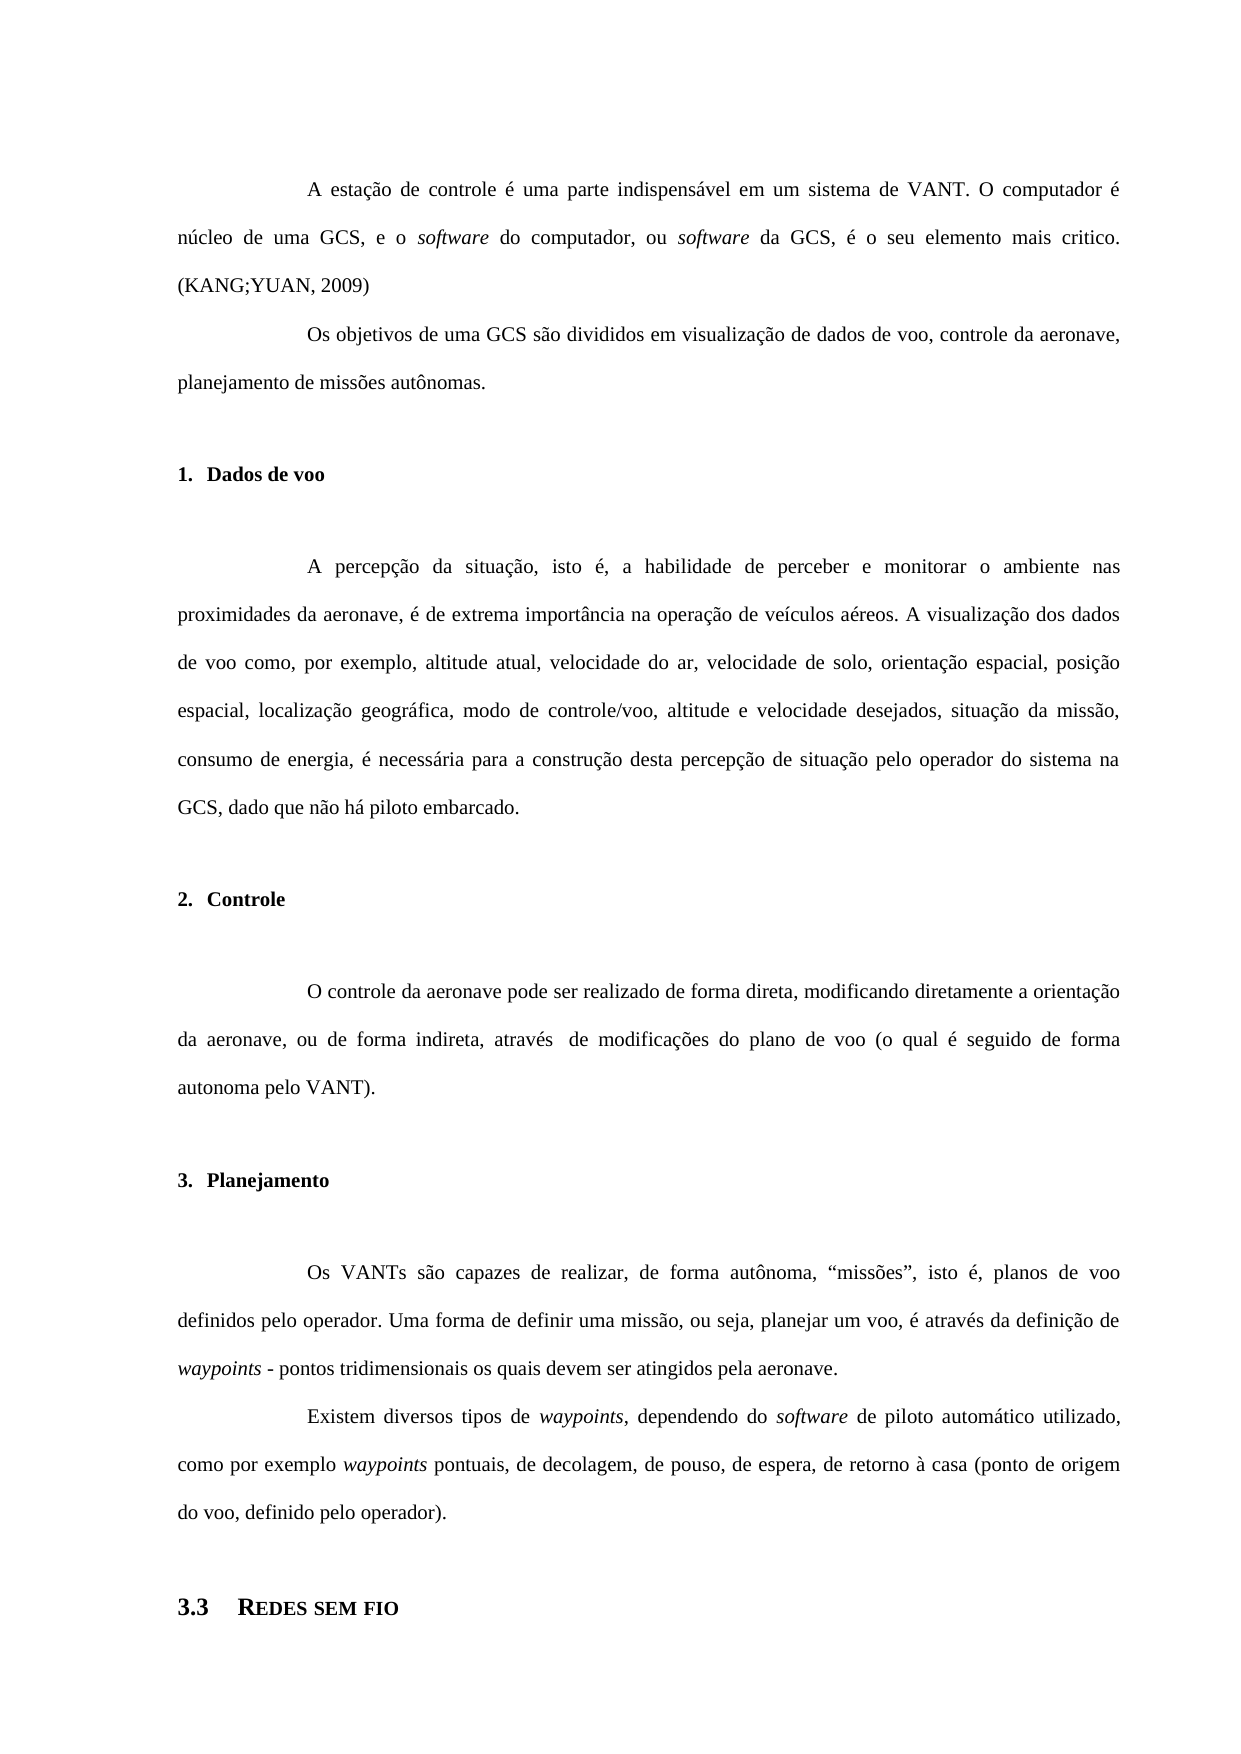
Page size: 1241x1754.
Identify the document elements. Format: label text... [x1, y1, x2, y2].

text Os objetivos de uma GCS são divididos em visualização de dados de voo, controle da aeronave, planejamento de missões autônomas. [177, 322, 1121, 394]
text A estação de controle é uma parte indispensável em um sistema de VANT. O computador é núcleo de uma GCS, e o software do computador, ou software da GCS, é o seu elemento mais critico. (KANG;YUAN, 2009) [177, 177, 1121, 297]
subtitle Dados de voo [177, 462, 1121, 486]
subtitle Planejamento [177, 1167, 1121, 1192]
text Existem diversos tipos de waypoints, dependendo do software de piloto automático utilizado, como por exemplo waypoints pontuais, de decolagem, de pouso, de espera, de retorno à casa (ponto de origem do voo, definido pelo operador). [177, 1404, 1121, 1524]
text Os VANTs são capazes de realizar, de forma autônoma, “missões”, isto é, planos de voo definidos pelo operador. Uma forma de definir uma missão, ou seja, planejar um voo, é através da definição de waypoints - pontos tridimensionais os quais devem ser atingidos pela aeronave. [177, 1260, 1121, 1380]
text O controle da aeronave pode ser realizado de forma direta, modificando diretamente a orientação da aeronave, ou de forma indireta, através de modificações do plano de voo (o qual é seguido de forma autonoma pelo VANT). [177, 979, 1121, 1099]
text A percepção da situação, isto é, a habilidade de perceber e monitorar o ambiente nas proximidades da aeronave, é de extrema importância na operação de veículos aéreos. A visualização dos dados de voo como, por exemplo, altitude atual, velocidade do ar, velocidade de solo, orientação espacial, posição espacial, localização geográfica, modo de controle/voo, altitude e velocidade desejados, situação da missão, consumo de energia, é necessária para a construção desta percepção de situação pelo operador do sistema na GCS, dado que não há piloto embarcado. [177, 554, 1121, 819]
subtitle Redes sem fio [177, 1592, 1121, 1621]
subtitle Controle [177, 887, 1121, 911]
